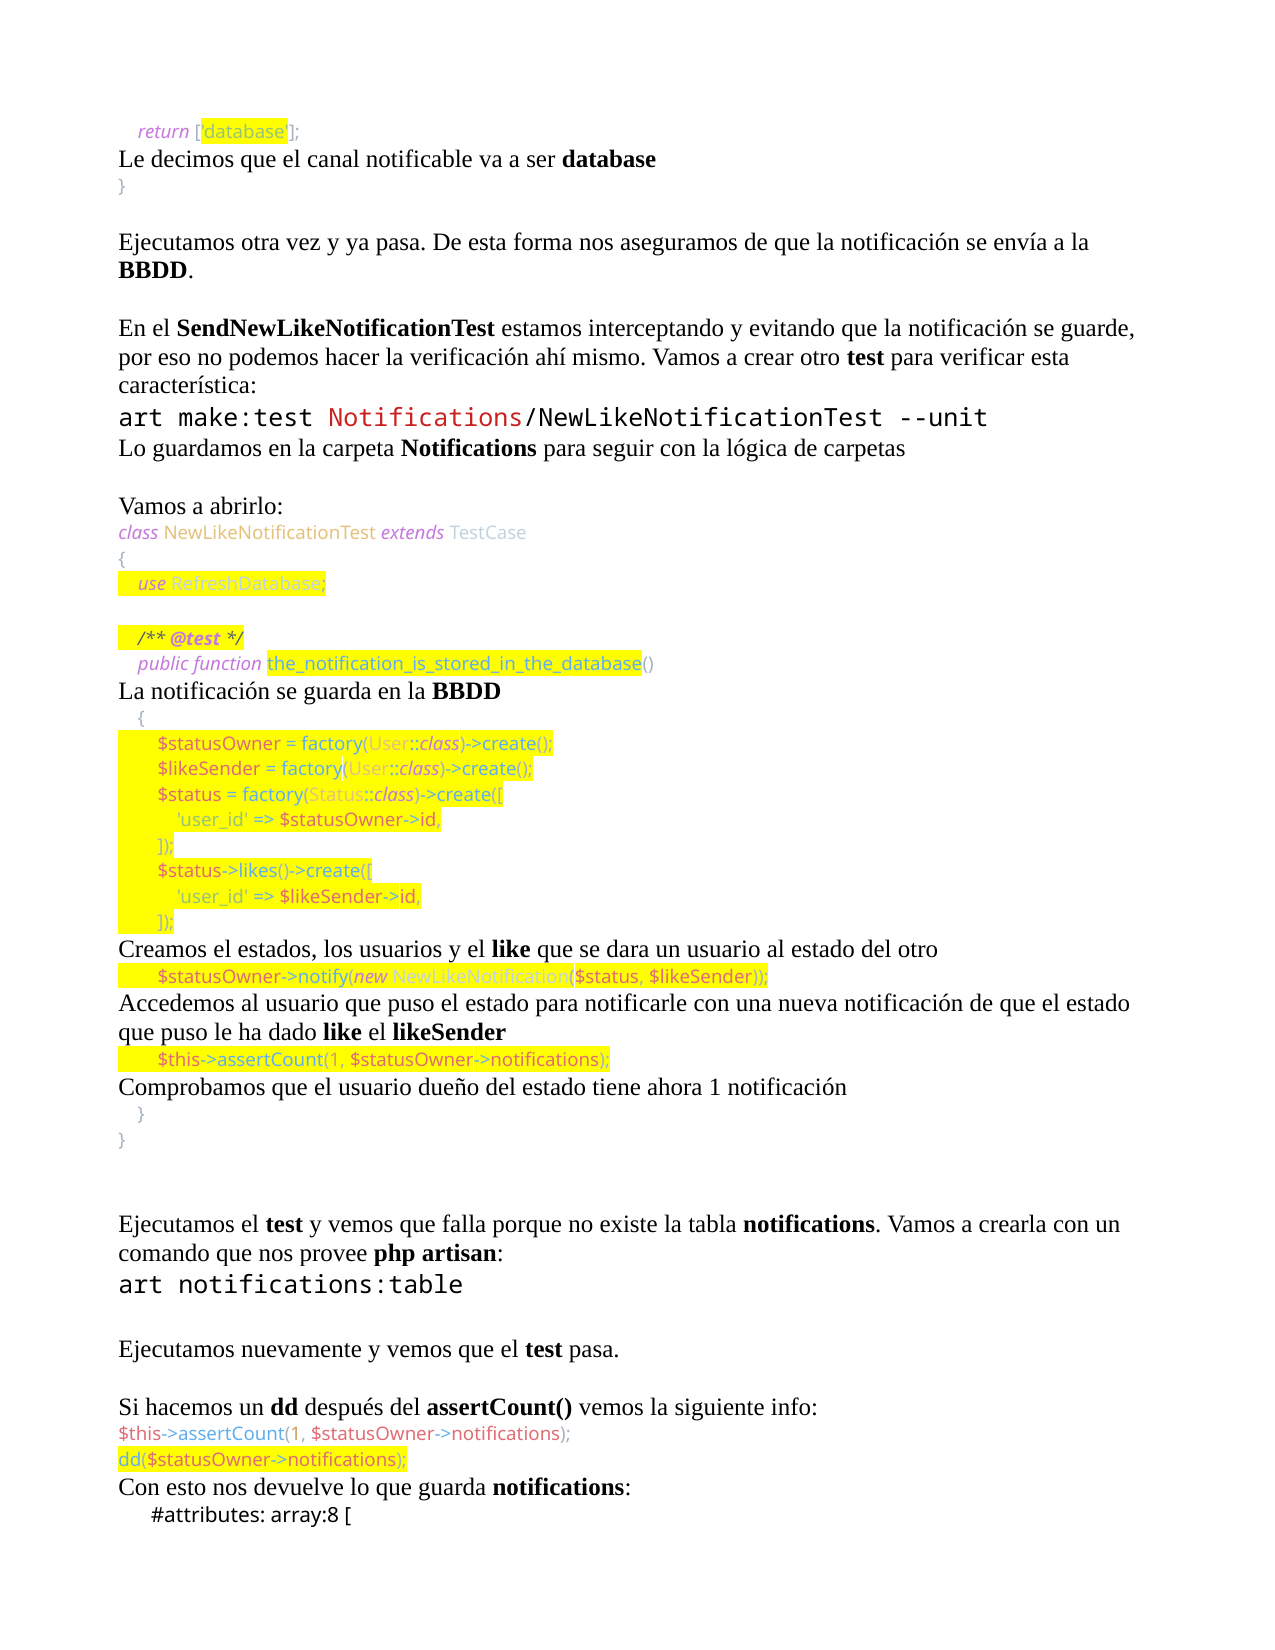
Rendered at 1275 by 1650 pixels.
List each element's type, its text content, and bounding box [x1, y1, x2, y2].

text Ejecutamos el test y vemos que falla porque no existe la tabla notifications. Vamos a crearla con un comando que nos provee php artisan: [118, 1209, 1157, 1266]
text art make:test Notifications/NewLikeNotificationTest --unit Lo guardamos en la carpeta Notifications para seguir con la lógica de carpetas [118, 399, 1157, 462]
text Con esto nos devuelve lo que guarda notifications: [118, 1472, 1157, 1501]
text } } [118, 1100, 1157, 1151]
text return ['database']; Le decimos que el canal notificable va a ser database [118, 118, 1157, 172]
text } [118, 172, 1157, 198]
text Si hacemos un dd después del assertCount() vemos la siguiente info: $this->assertCount(1, $statusOwner->notifications); dd($statusOwner->notifications); [118, 1392, 1157, 1472]
text Vamos a abrirlo: [118, 491, 1157, 519]
text art notifications:table [118, 1266, 1157, 1334]
text Ejecutamos otra vez y ya pasa. De esta forma nos aseguramos de que la notificación se envía a la BBDD. [118, 227, 1157, 284]
text class NewLikeNotificationTest extends TestCase { use RefreshDatabase; /** @test */ public function the_notification_is_stored_in_the_database() La notificación se guarda en la BBDD [118, 519, 1157, 704]
text En el SendNewLikeNotificationTest estamos interceptando y evitando que la notificación se guarde, por eso no podemos hacer la verificación ahí mismo. Vamos a crear otro test para verificar esta característica: [118, 313, 1157, 399]
text #attributes: array:8 [ [118, 1501, 1157, 1529]
text Ejecutamos nuevamente y vemos que el test pasa. [118, 1334, 1157, 1363]
text { $statusOwner = factory(User::class)->create(); $likeSender = factory(User::class)->create(); $status = factory(Status::class)->create([ 'user_id' => $statusOwner->id, ]); $status->likes()->create([ 'user_id' => $likeSender->id, ]); Creamos el estados, los usuarios y el like que se dara un usuario al estado del otro $statusOwner->notify(new NewLikeNotification($status, $likeSender)); Accedemos al usuario que puso el estado para notificarle con una nueva notificación de que el estado que puso le ha dado like el likeSender $this->assertCount(1, $statusOwner->notifications); Comprobamos que el usuario dueño del estado tiene ahora 1 notificación [118, 704, 1157, 1100]
